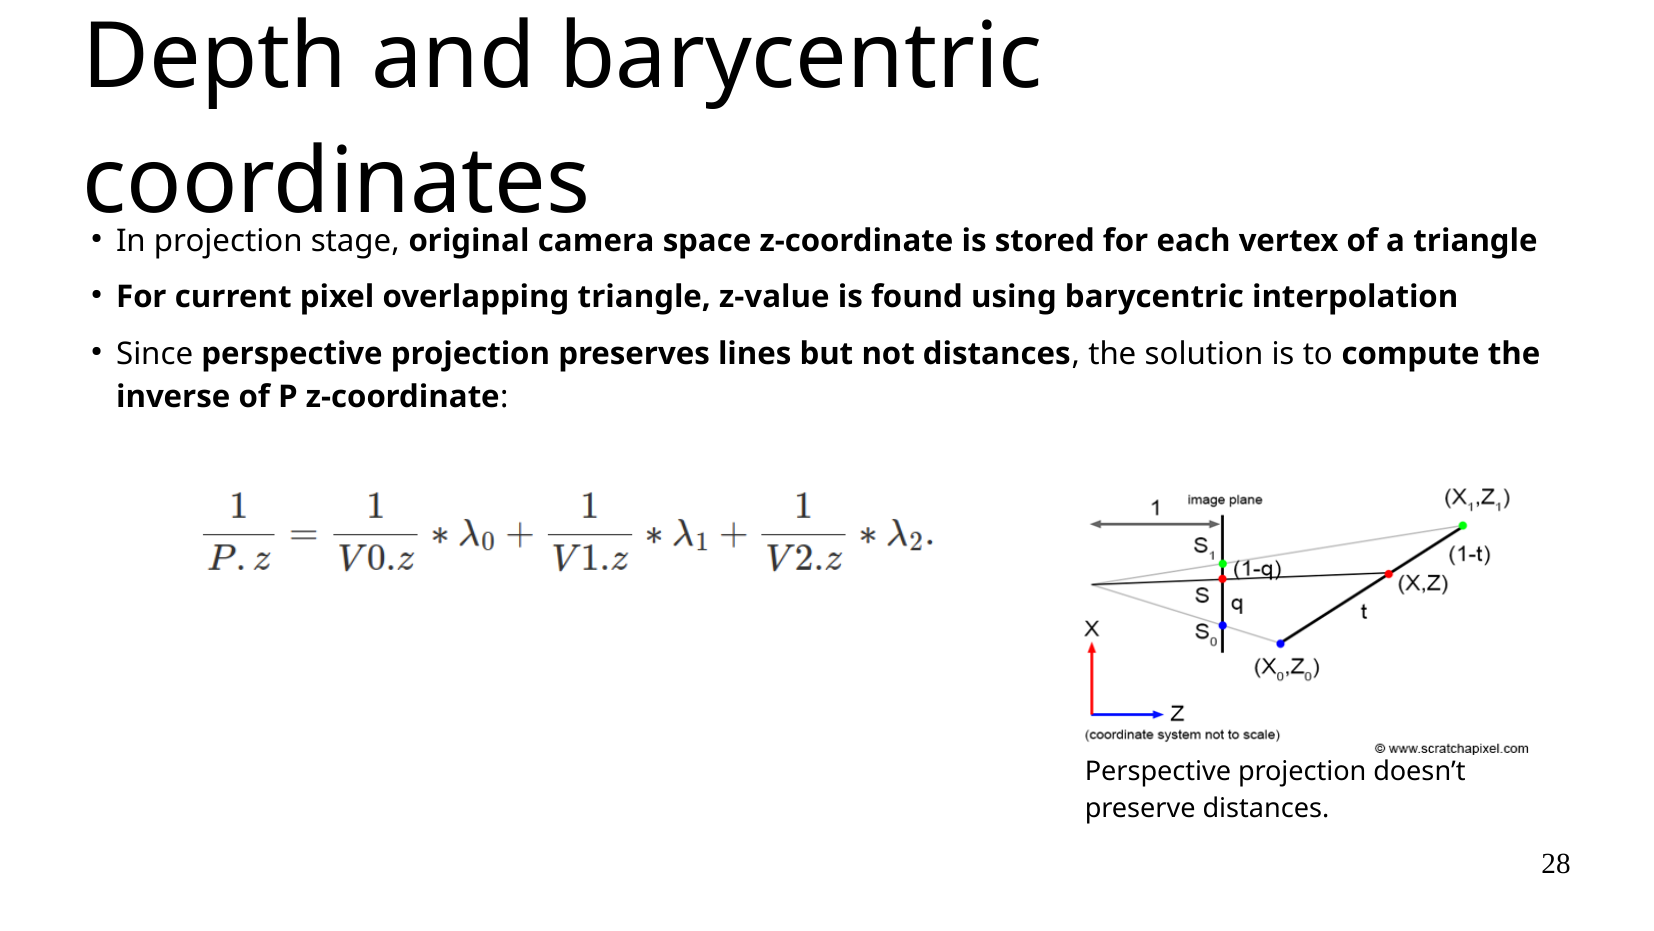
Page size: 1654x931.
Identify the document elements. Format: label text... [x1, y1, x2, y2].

picture [180, 459, 961, 601]
list In projection stage, original camera space z-coordinate is stored for each vertex of a triangle For current pixel overlapping triangle, z-value is found using barycentric interpolation Since perspective projection preserves lines but not distances, the solution is to compute the inverse of P z-coordinate: [82, 217, 1571, 451]
text_box Perspective projection doesn’t preserve distances. [1070, 744, 1399, 827]
title Depth and barycentric coordinates [82, 37, 1571, 193]
picture [1071, 479, 1531, 757]
